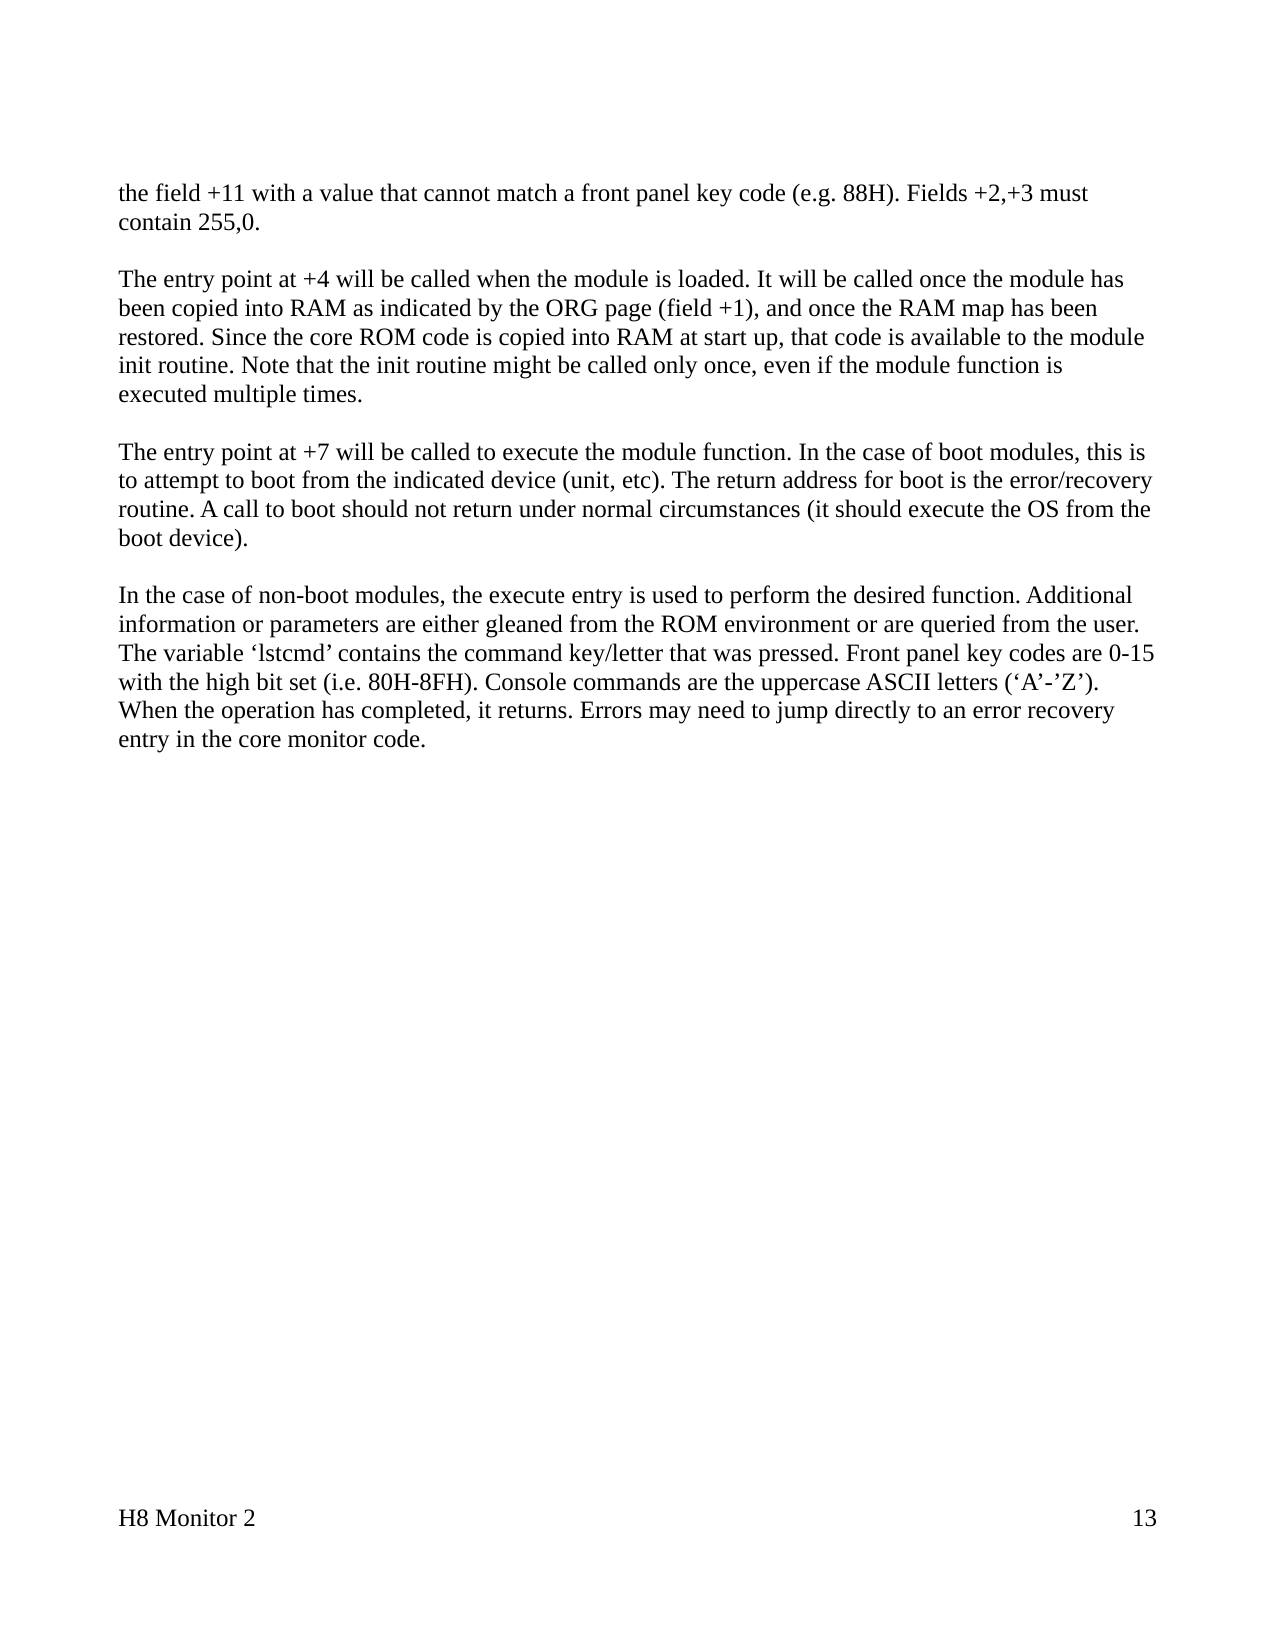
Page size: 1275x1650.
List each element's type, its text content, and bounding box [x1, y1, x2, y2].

text In the case of non-boot modules, the execute entry is used to perform the desired function. Additional information or parameters are either gleaned from the ROM environment or are queried from the user. The variable ‘lstcmd’ contains the command key/letter that was pressed. Front panel key codes are 0-15 with the high bit set (i.e. 80H-8FH). Console commands are the uppercase ASCII letters (‘A’-’Z’). When the operation has completed, it returns. Errors may need to jump directly to an error recovery entry in the core monitor code. [118, 581, 1157, 753]
text the field +11 with a value that cannot match a front panel key code (e.g. 88H). Fields +2,+3 must contain 255,0. [118, 178, 1157, 236]
text The entry point at +4 will be called when the module is loaded. It will be called once the module has been copied into RAM as indicated by the ORG page (field +1), and once the RAM map has been restored. Since the core ROM code is copied into RAM at start up, that code is available to the module init routine. Note that the init routine might be called only once, even if the module function is executed multiple times. [118, 264, 1157, 408]
text The entry point at +7 will be called to execute the module function. In the case of boot modules, this is to attempt to boot from the indicated device (unit, etc). The return address for boot is the error/recovery routine. A call to boot should not return under normal circumstances (it should execute the OS from the boot device). [118, 437, 1157, 552]
